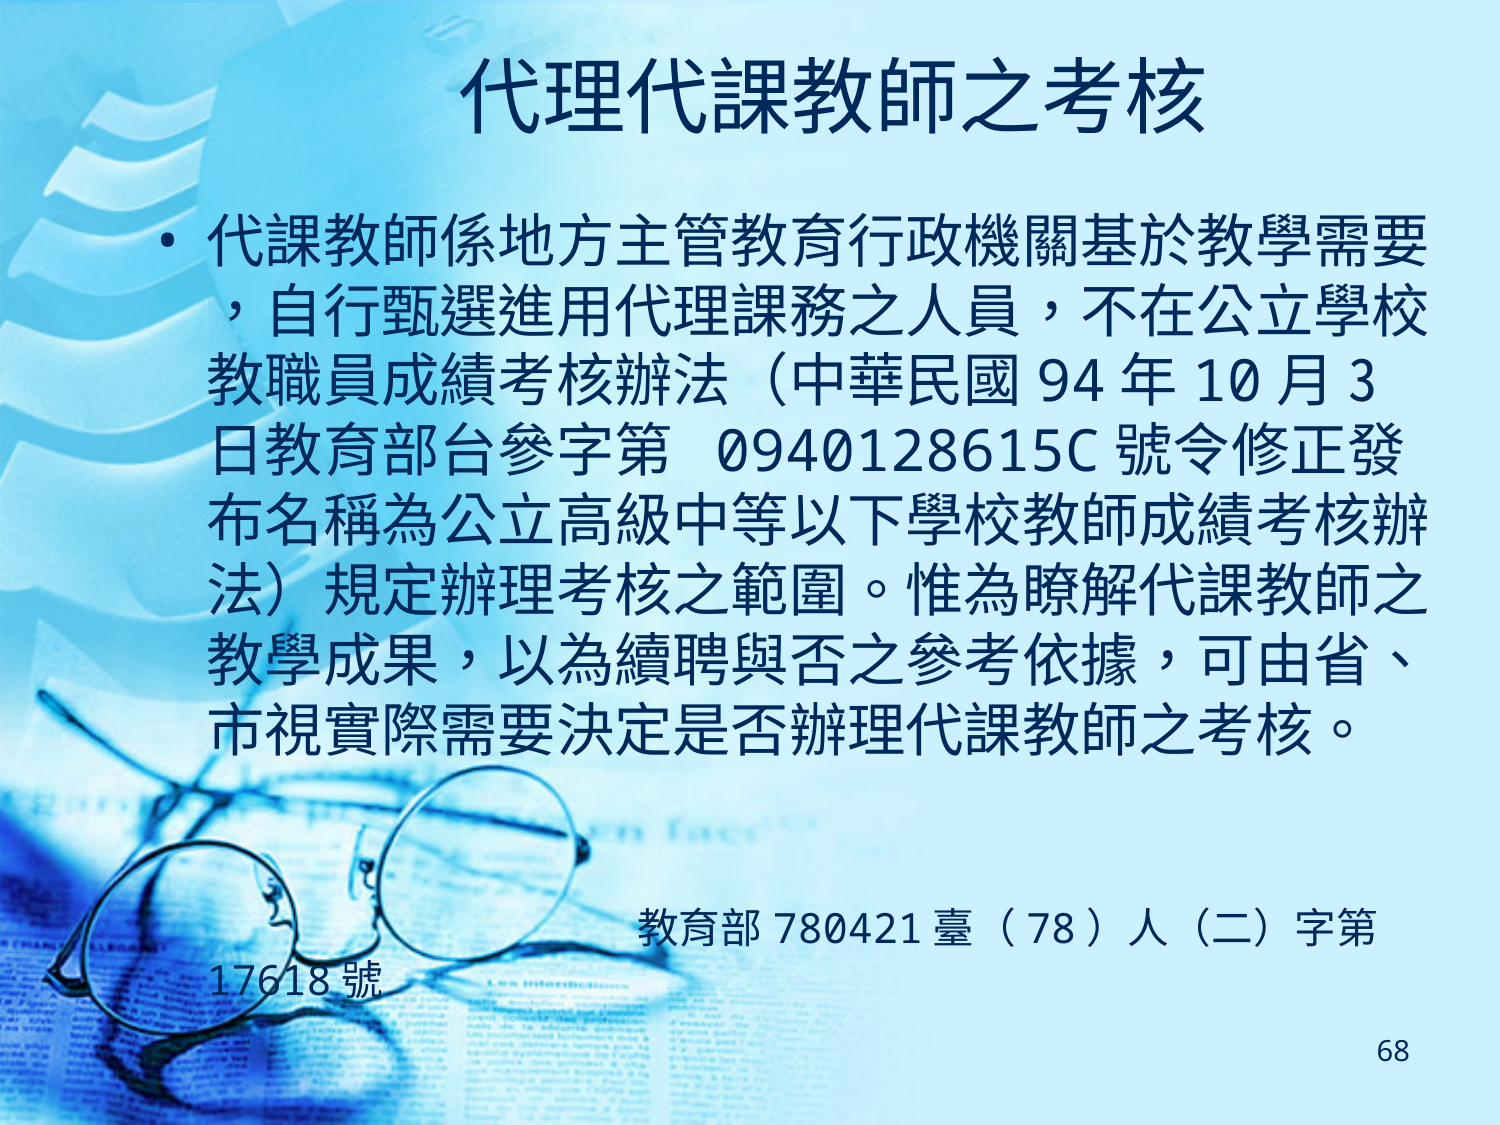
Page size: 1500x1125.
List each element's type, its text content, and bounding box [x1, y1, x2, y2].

title 代理代課教師之考核 [407, 0, 1260, 188]
picture [0, 0, 1500, 1125]
list 代課教師係地方主管教育行政機關基於教學需要，自行甄選進用代理課務之人員，不在公立學校教職員成績考核辦法（中華民國94年10月3日教育部台參字第 0940128615C號令修正發布名稱為公立高級中等以下學校教師成績考核辦法）規定辦理考核之範圍。惟為瞭解代課教師之教學成果，以為續聘與否之參考依據，可由省、市視實際需要決定是否辦理代課教師之考核。 教育部780421臺（78）人（二）字第17618號 [135, 196, 1455, 1037]
